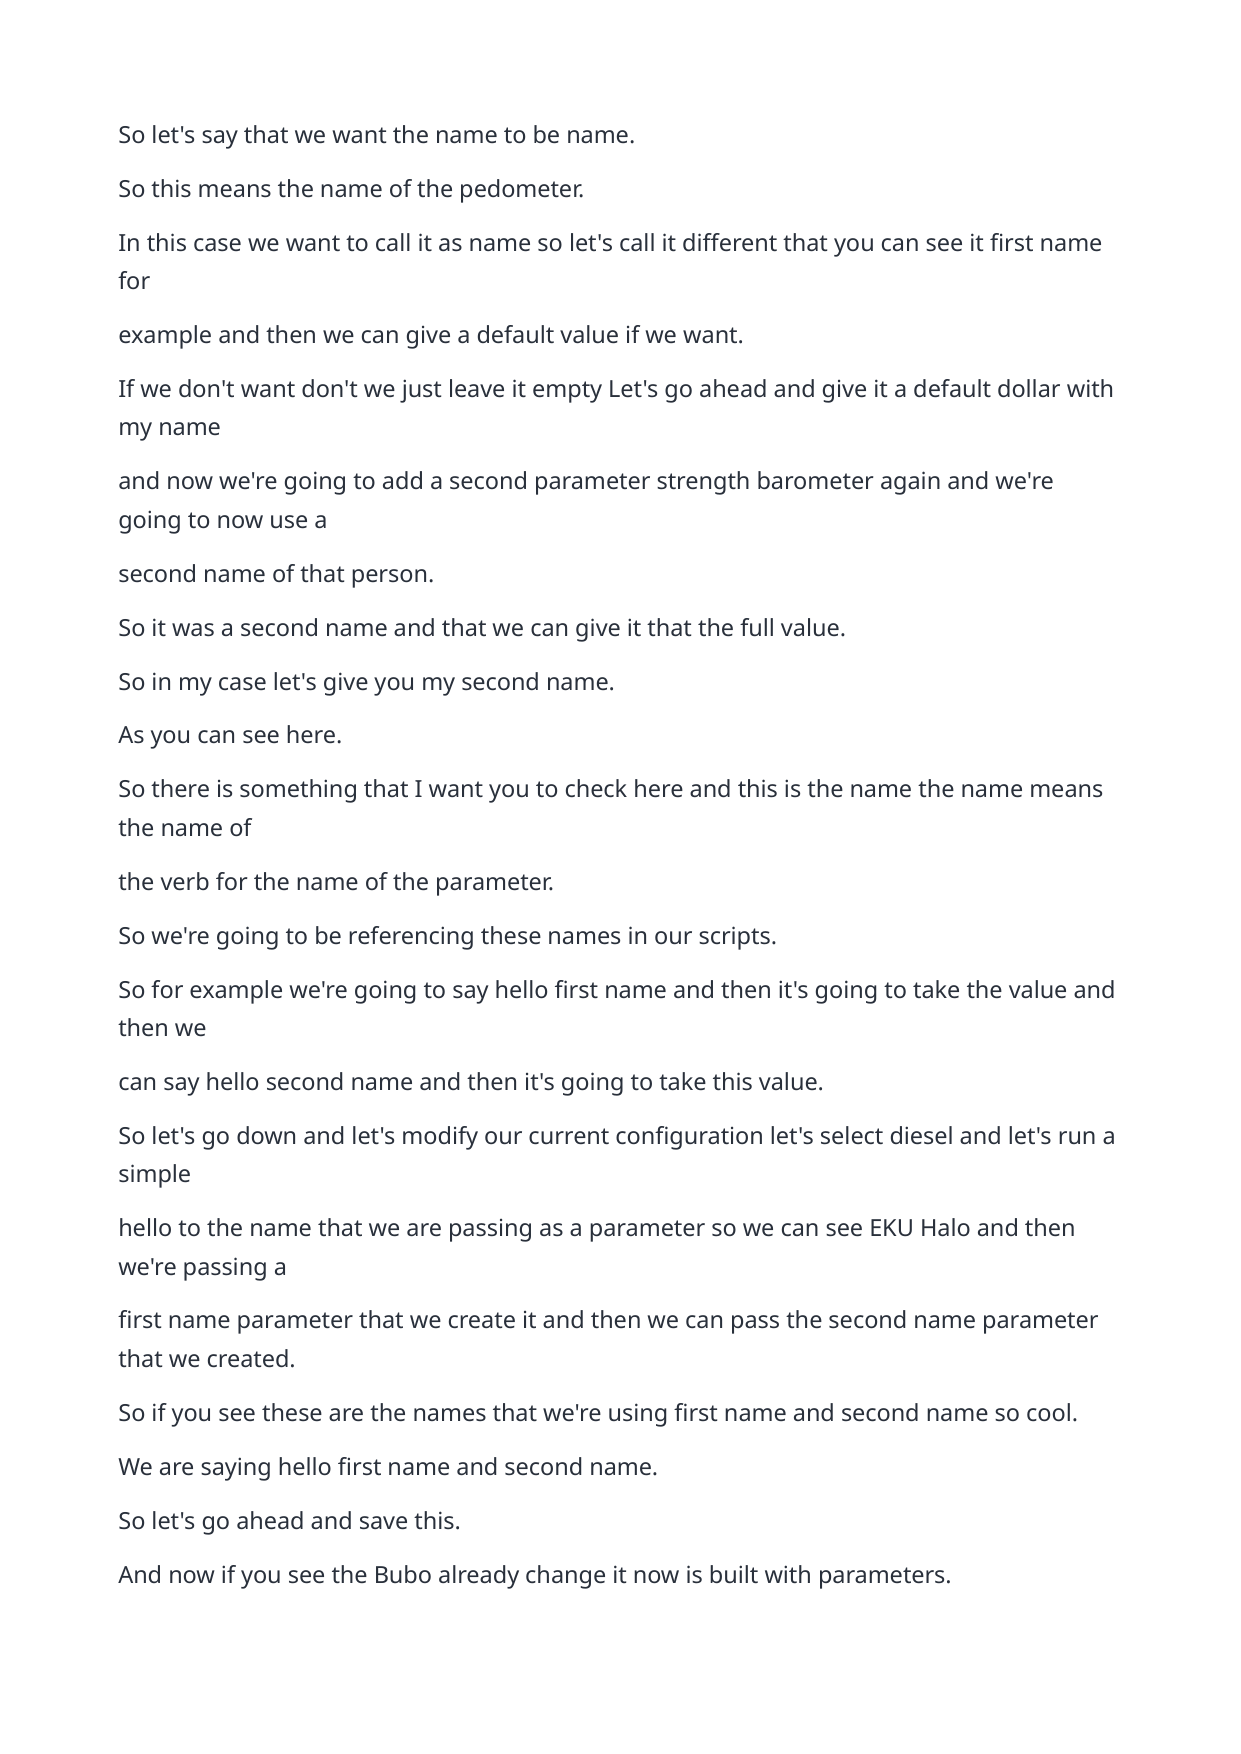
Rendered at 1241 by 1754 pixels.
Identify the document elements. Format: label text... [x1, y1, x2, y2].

text the verb for the name of the parameter. [118, 865, 1122, 897]
text In this case we want to call it as name so let's call it different that you can see it first name for [118, 226, 1122, 296]
text hello to the name that we are passing as a parameter so we can see EKU Halo and then we're passing a [118, 1211, 1122, 1282]
text So if you see these are the names that we're using first name and second name so cool. [118, 1396, 1122, 1428]
text example and then we can give a default value if we want. [118, 318, 1122, 350]
text can say hello second name and then it's going to take this value. [118, 1065, 1122, 1097]
text So this means the name of the pedometer. [118, 172, 1122, 204]
text So we're going to be referencing these names in our scripts. [118, 919, 1122, 951]
text So let's go down and let's modify our current configuration let's select diesel and let's run a simple [118, 1119, 1122, 1189]
text So let's say that we want the name to be name. [118, 118, 1122, 150]
text second name of that person. [118, 557, 1122, 589]
text As you can see here. [118, 719, 1122, 751]
text So in my case let's give you my second name. [118, 665, 1122, 697]
text So there is something that I want you to check here and this is the name the name means the name of [118, 773, 1122, 843]
text So for example we're going to say hello first name and then it's going to take the value and then we [118, 973, 1122, 1043]
text If we don't want don't we just leave it empty Let's go ahead and give it a default dollar with my name [118, 372, 1122, 443]
text So let's go ahead and save this. [118, 1504, 1122, 1536]
text So it was a second name and that we can give it that the full value. [118, 611, 1122, 643]
text We are saying hello first name and second name. [118, 1450, 1122, 1482]
text and now we're going to add a second parameter strength barometer again and we're going to now use a [118, 464, 1122, 535]
text And now if you see the Bubo already change it now is built with parameters. [118, 1558, 1122, 1590]
text first name parameter that we create it and then we can pass the second name parameter that we created. [118, 1304, 1122, 1374]
